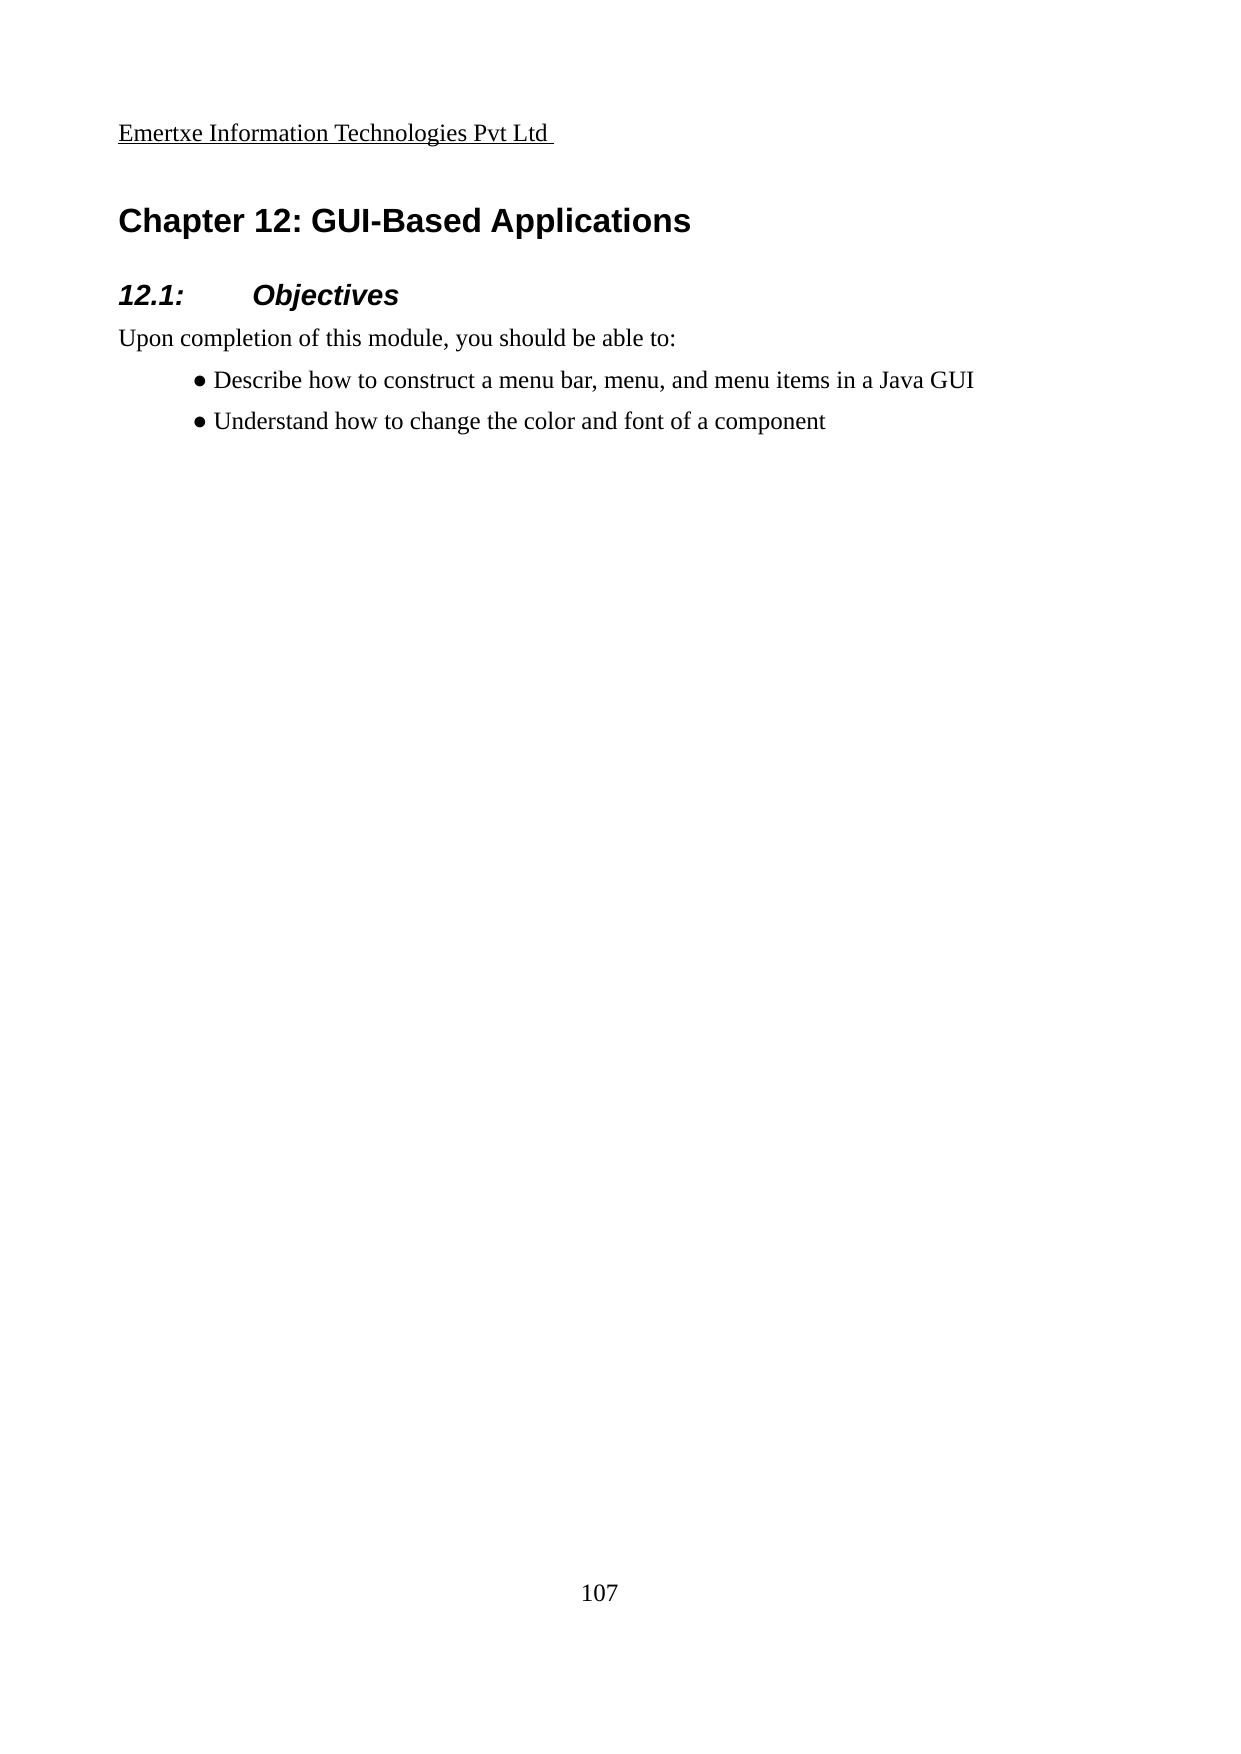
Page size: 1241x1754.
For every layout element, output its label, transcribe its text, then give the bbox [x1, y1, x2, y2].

text ● Describe how to construct a menu bar, menu, and menu items in a Java GUI [118, 365, 1122, 393]
subtitle Objectives [118, 277, 1122, 311]
text ● Understand how to change the color and font of a component [118, 406, 1122, 435]
text Upon completion of this module, you should be able to: [118, 323, 1122, 352]
subtitle GUI-Based Applications [118, 201, 1122, 240]
